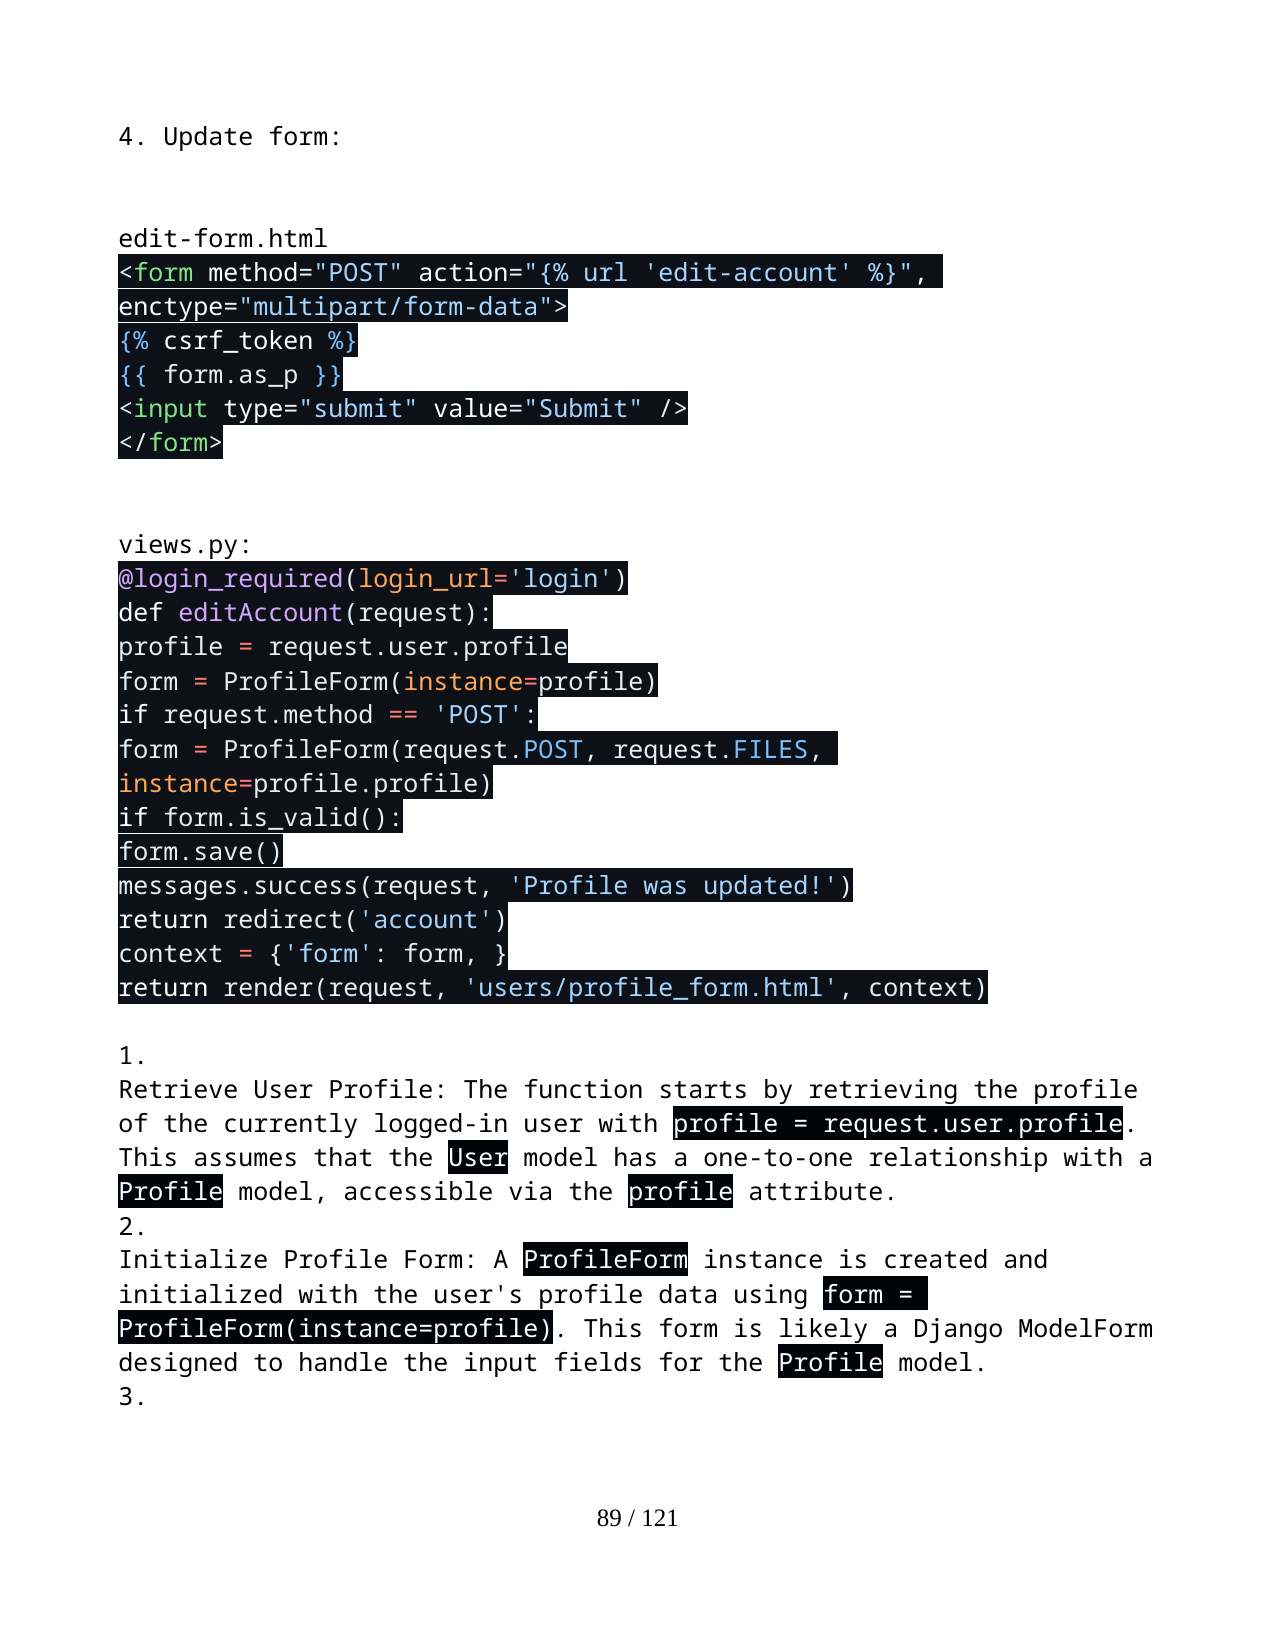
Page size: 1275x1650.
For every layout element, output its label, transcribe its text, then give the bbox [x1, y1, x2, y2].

text if request.method == 'POST': [118, 697, 1157, 731]
text def editAccount(request): [118, 595, 1157, 629]
text views.py: [118, 527, 1157, 561]
text Initialize Profile Form: A ProfileForm instance is created and initialized with the user's profile data using form = ProfileForm(instance=profile). This form is likely a Django ModelForm designed to handle the input fields for the Profile model. [118, 1242, 1157, 1378]
text 4. Update form: [118, 118, 1157, 152]
text edit-form.html [118, 220, 1157, 254]
text Retrieve User Profile: The function starts by retrieving the profile of the currently logged-in user with profile = request.user.profile. This assumes that the User model has a one-to-one relationship with a Profile model, accessible via the profile attribute. [118, 1072, 1157, 1208]
text <input type="submit" value="Submit" /> [118, 391, 1157, 425]
text form = ProfileForm(request.POST, request.FILES, instance=profile.profile) [118, 731, 1157, 799]
text 2. [118, 1208, 1146, 1242]
text <form method="POST" action="{% url 'edit-account' %}", enctype="multipart/form-data"> [118, 254, 1157, 322]
text return render(request, 'users/profile_form.html', context) [118, 970, 1157, 1004]
text profile = request.user.profile [118, 629, 1157, 663]
text form.save() [118, 833, 1157, 867]
text if form.is_valid(): [118, 799, 1157, 833]
text return redirect('account') [118, 902, 1157, 936]
text {% csrf_token %} [118, 322, 1157, 357]
text context = {'form': form, } [118, 936, 1157, 970]
text </form> [118, 425, 1157, 459]
text form = ProfileForm(instance=profile) [118, 663, 1157, 697]
text 3. [118, 1378, 1146, 1412]
text @login_required(login_url='login') [118, 561, 1157, 595]
text {{ form.as_p }} [118, 357, 1157, 391]
text 1. [118, 1038, 1157, 1072]
text messages.success(request, 'Profile was updated!') [118, 867, 1157, 902]
